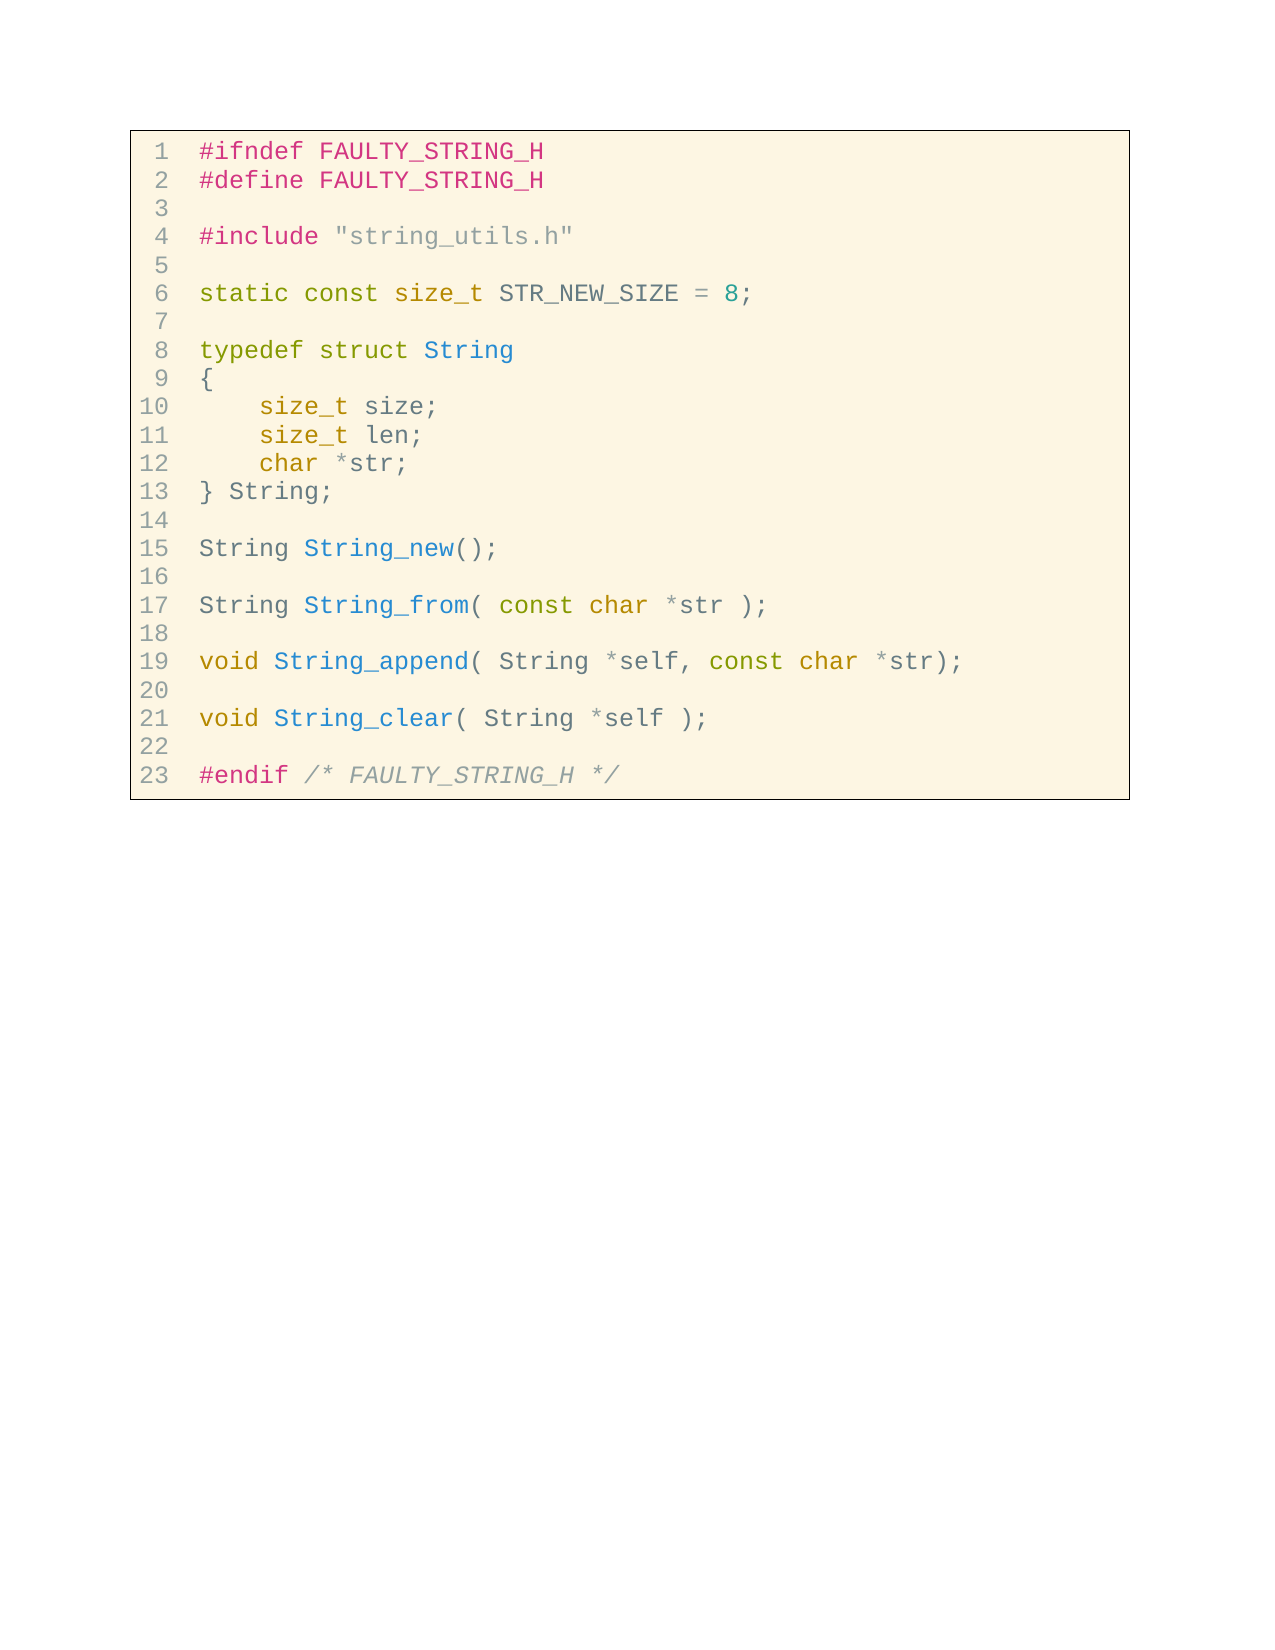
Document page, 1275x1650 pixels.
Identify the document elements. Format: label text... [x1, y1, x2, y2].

text 4 #include "string_utils.h" [139, 224, 1120, 252]
text 12 char *str; [139, 451, 1120, 479]
text 2 #define FAULTY_STRING_H [139, 167, 1120, 196]
text 9 { [139, 366, 1120, 394]
text 3 [139, 196, 1120, 224]
text 1 #ifndef FAULTY_STRING_H [139, 139, 1120, 167]
text 10 size_t size; [139, 394, 1120, 422]
text 6 static const size_t STR_NEW_SIZE = 8; [139, 281, 1120, 309]
text 14 [139, 507, 1120, 536]
text 19 void String_append( String *self, const char *str); [139, 649, 1120, 677]
text 8 typedef struct String [139, 337, 1120, 366]
text 18 [139, 621, 1120, 649]
text 7 [139, 309, 1120, 337]
text 21 void String_clear( String *self ); [139, 706, 1120, 734]
text 17 String String_from( const char *str ); [139, 592, 1120, 621]
text 20 [139, 677, 1120, 706]
text 5 [139, 252, 1120, 281]
text 16 [139, 564, 1120, 592]
text 11 size_t len; [139, 422, 1120, 451]
text 23 #endif /* FAULTY_STRING_H */ [139, 762, 1120, 791]
text 22 [139, 734, 1120, 762]
text 13 } String; [139, 479, 1120, 507]
text 15 String String_new(); [139, 536, 1120, 564]
